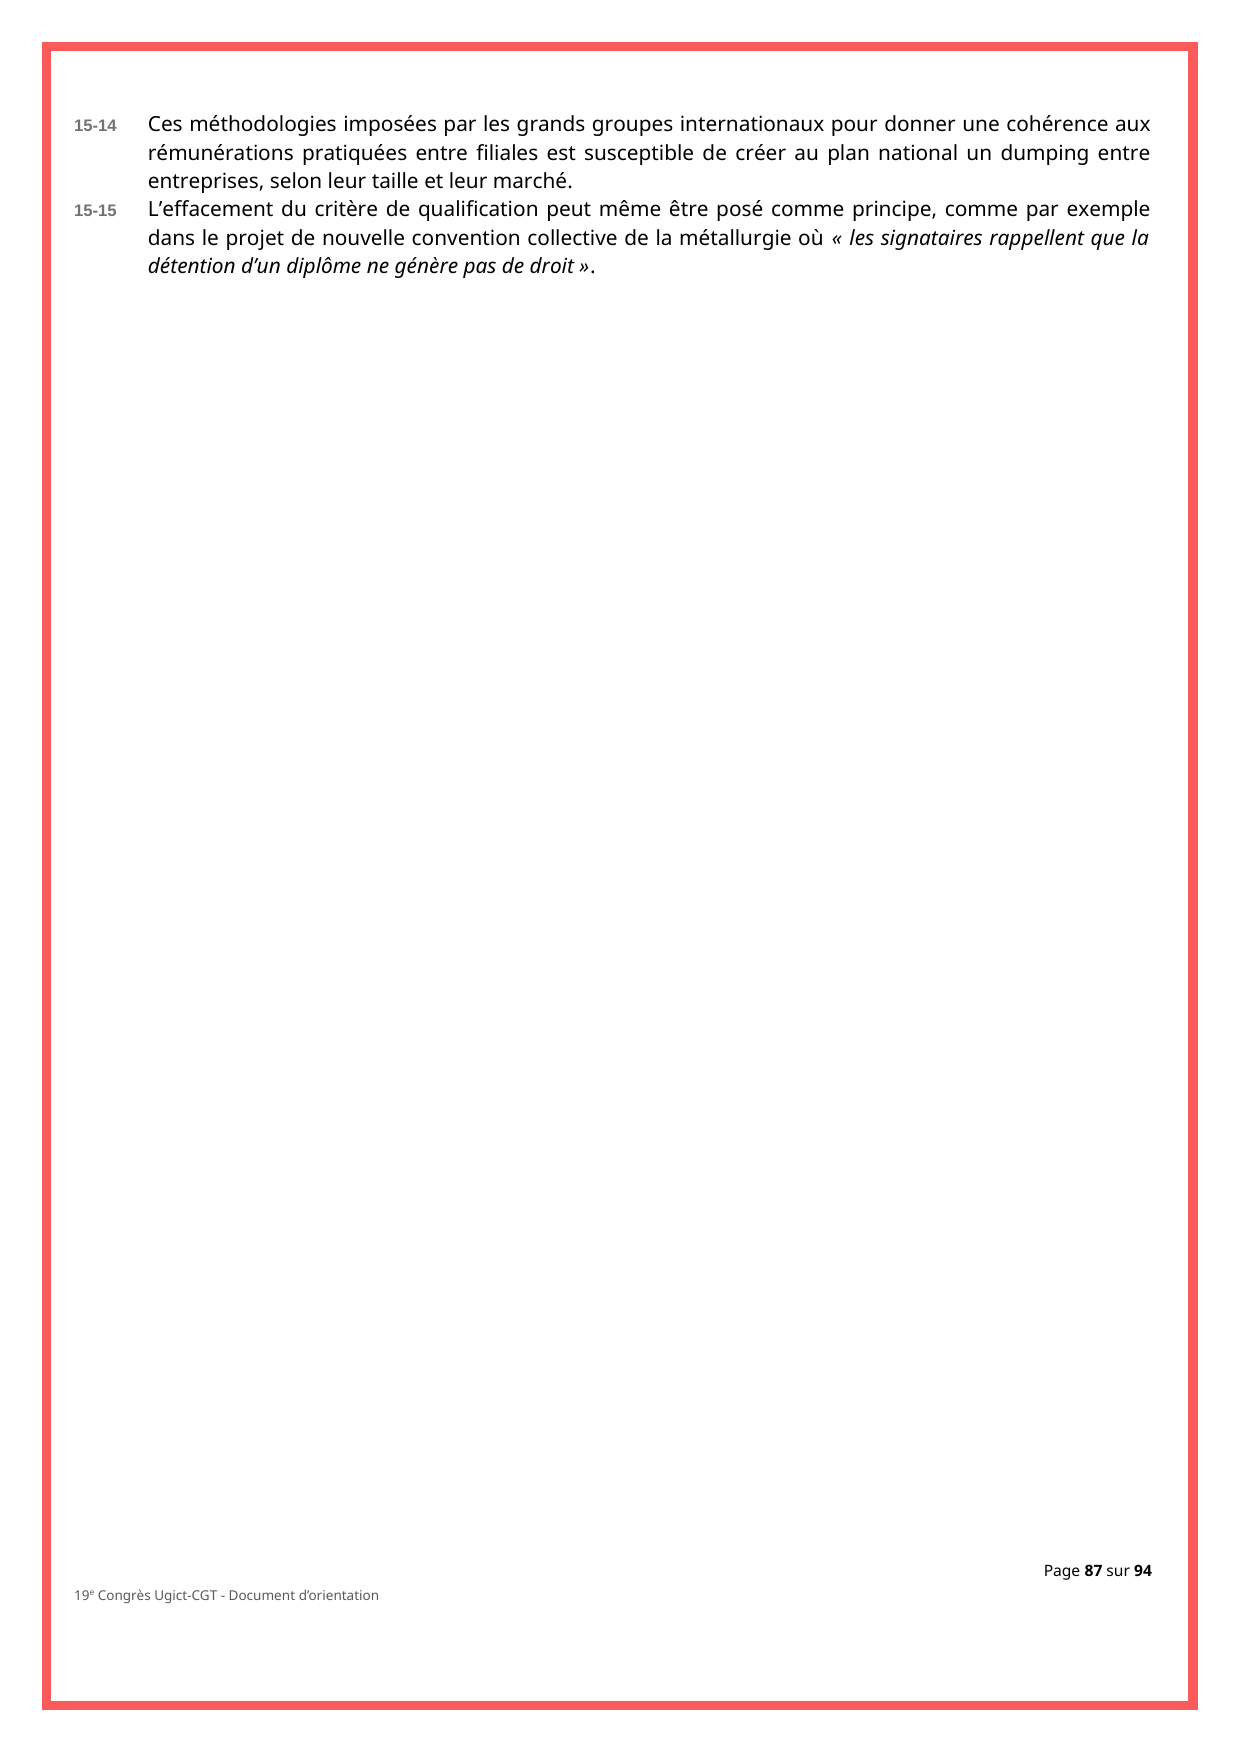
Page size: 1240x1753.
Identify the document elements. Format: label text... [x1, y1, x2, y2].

list Ces méthodologies imposées par les grands groupes internationaux pour donner une cohérence aux rémunérations pratiquées entre filiales est susceptible de créer au plan national un dumping entre entreprises, selon leur taille et leur marché. [74, 109, 1152, 194]
list L’effacement du critère de qualification peut même être posé comme principe, comme par exemple dans le projet de nouvelle convention collective de la métallurgie où « les signataires rappellent que la détention d’un diplôme ne génère pas de droit ». [74, 194, 1152, 280]
